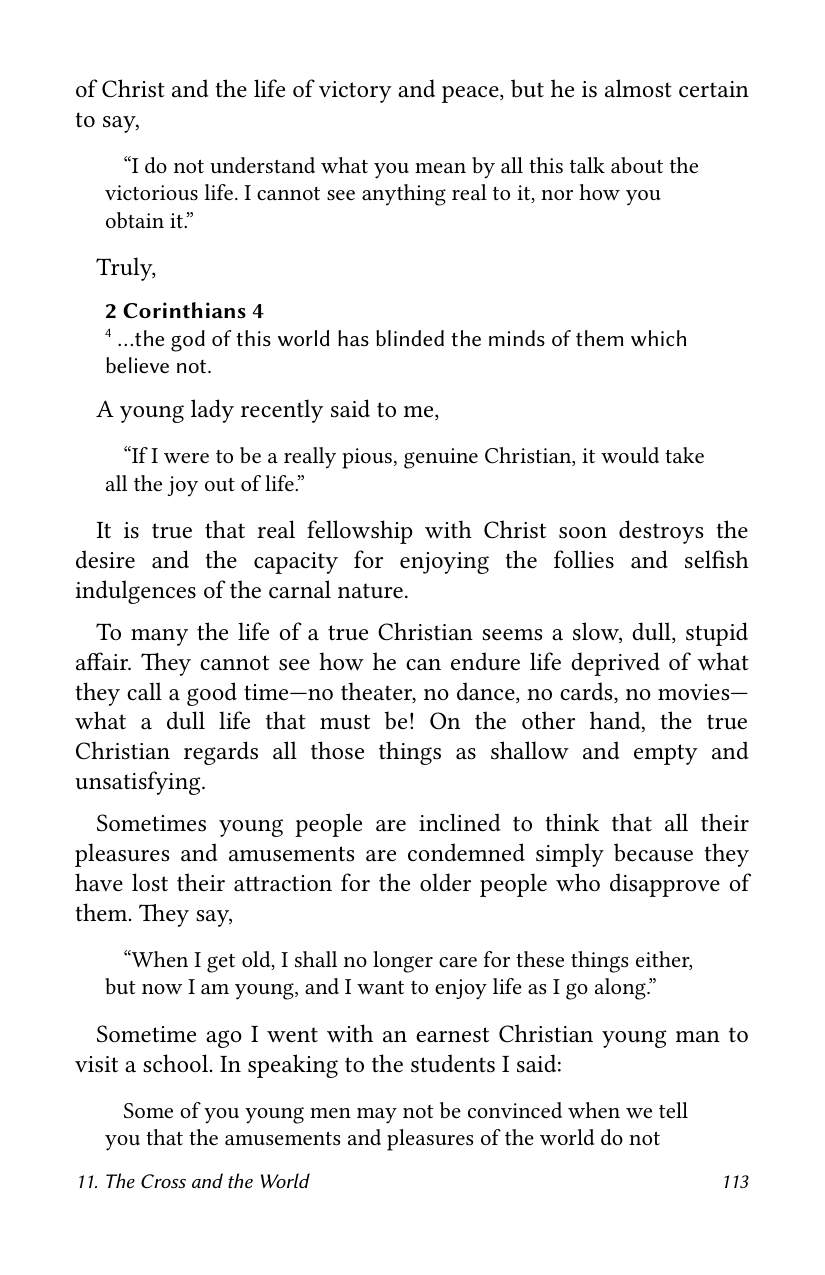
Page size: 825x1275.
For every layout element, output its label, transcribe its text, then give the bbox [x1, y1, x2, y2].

text Sometimes young people are inclined to think that all their pleasures and amusements are condemned simply because they have lost their attraction for the older people who disapprove of them. They say, [75, 809, 750, 927]
text Some of you young men may not be convinced when we tell you that the amusements and pleasures of the world do not [105, 1097, 720, 1151]
text To many the life of a true Christian seems a slow, dull, stupid affair. They cannot see how he can endure life deprived of what they call a good time—no theater, no dance, no cards, no movies—what a dull life that must be! On the other hand, the true Christian regards all those things as shallow and empty and unsatisfying. [75, 618, 750, 796]
text 2 Corinthians 4 [105, 298, 750, 324]
text of Christ and the life of victory and peace, but he is almost certain to say, [75, 75, 750, 133]
text A young lady recently said to me, [75, 395, 750, 424]
text It is true that real fellowship with Christ soon destroys the desire and the capacity for enjoying the follies and selfish indulgences of the carnal nature. [75, 516, 750, 604]
text “If I were to be a really pious, genuine Christian, it would take all the joy out of life.” [105, 443, 720, 497]
text Truly, [75, 253, 750, 282]
text “When I get old, I shall no longer care for these things either, but now I am young, and I want to enjoy life as I go along.” [105, 947, 720, 1000]
text 4 ...the god of this world has blinded the minds of them which believe not. [105, 326, 720, 379]
text Sometime ago I went with an earnest Christian young man to visit a school. In speaking to the students I said: [75, 1020, 750, 1078]
text “I do not understand what you mean by all this talk about the victorious life. I cannot see anything real to it, nor how you obtain it.” [105, 153, 720, 234]
